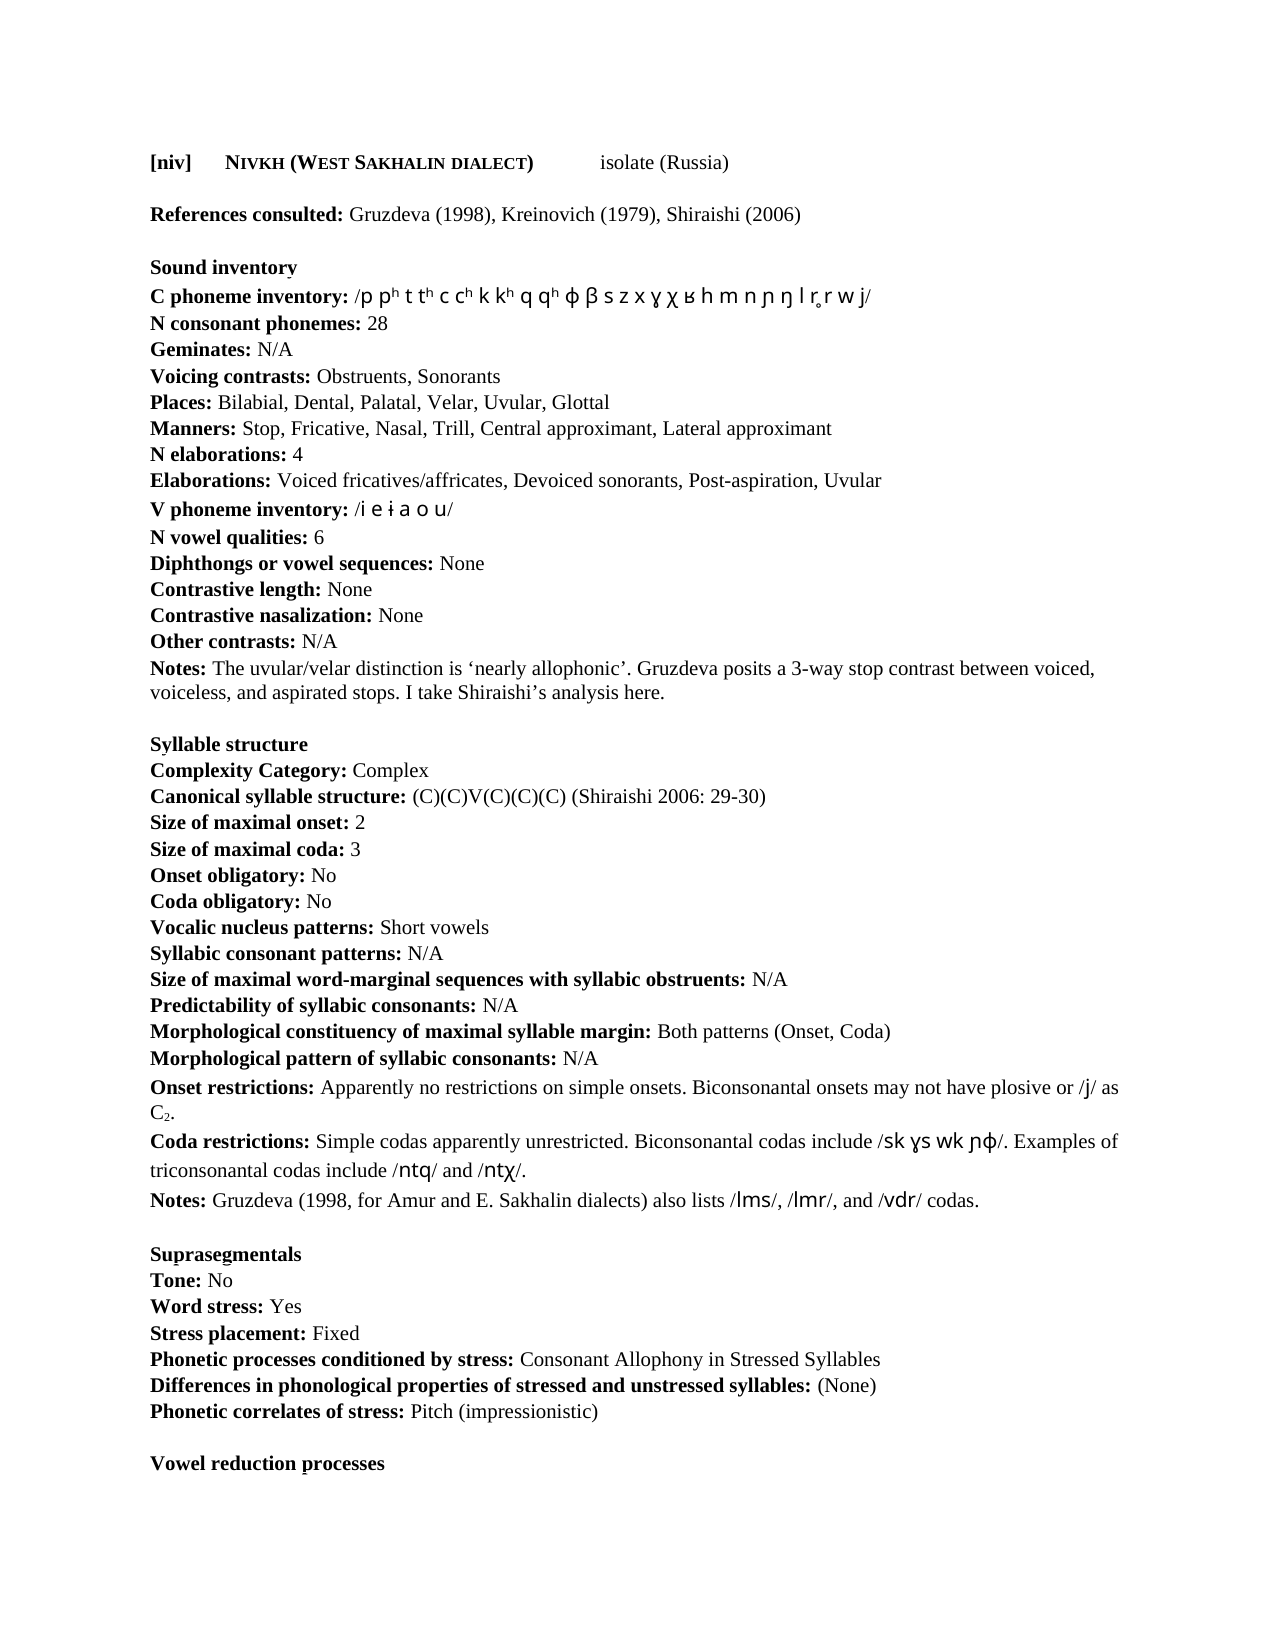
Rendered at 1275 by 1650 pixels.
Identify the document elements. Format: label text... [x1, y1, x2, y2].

text Syllable structure [150, 732, 1125, 756]
text N vowel qualities: 6 [150, 525, 1125, 549]
text Size of maximal coda: 3 [150, 836, 1125, 861]
text Coda obligatory: No [150, 889, 1125, 913]
text Sound inventory [150, 254, 1125, 279]
text Coda restrictions: Simple codas apparently unrestricted. Biconsonantal codas include /sk ɣs wk ɲɸ/. Examples of triconsonantal codas include /ntq/ and /ntχ/. [150, 1126, 1125, 1183]
text Phonetic processes conditioned by stress: Consonant Allophony in Stressed Syllables [150, 1347, 1125, 1371]
text Canonical syllable structure: (C)(C)V(C)(C)(C) (Shiraishi 2006: 29-30) [150, 784, 1125, 808]
text Places: Bilabial, Dental, Palatal, Velar, Uvular, Glottal [150, 390, 1125, 414]
text Complexity Category: Complex [150, 758, 1125, 782]
text N elaborations: 4 [150, 442, 1125, 466]
text Predictability of syllabic consonants: N/A [150, 993, 1125, 1017]
text Suprasegmentals [150, 1242, 1125, 1266]
text Elaborations: Voiced fricatives/affricates, Devoiced sonorants, Post-aspiration, Uvular [150, 468, 1125, 492]
text [niv] Nivkh (West Sakhalin dialect) isolate (Russia) [150, 150, 1125, 174]
text Diphthongs or vowel sequences: None [150, 551, 1125, 575]
text Contrastive length: None [150, 577, 1125, 601]
text Word stress: Yes [150, 1294, 1125, 1318]
text Onset obligatory: No [150, 863, 1125, 887]
text C phoneme inventory: /p pʰ t tʰ c cʰ k kʰ q qʰ ɸ β s z x ɣ χ ʁ h m n ɲ ŋ l r̥ r w j/ [150, 281, 1125, 309]
text Morphological constituency of maximal syllable margin: Both patterns (Onset, Coda) [150, 1019, 1125, 1043]
text Stress placement: Fixed [150, 1320, 1125, 1344]
text Syllabic consonant patterns: N/A [150, 941, 1125, 965]
text Vowel reduction processes [150, 1451, 1125, 1475]
text V phoneme inventory: /i e ɨ a o u/ [150, 494, 1125, 523]
text Size of maximal word-marginal sequences with syllabic obstruents: N/A [150, 967, 1125, 991]
text Vocalic nucleus patterns: Short vowels [150, 915, 1125, 939]
text Phonetic correlates of stress: Pitch (impressionistic) [150, 1399, 1125, 1423]
text Tone: No [150, 1268, 1125, 1292]
text Size of maximal onset: 2 [150, 810, 1125, 834]
text Onset restrictions: Apparently no restrictions on simple onsets. Biconsonantal onsets may not have plosive or /j/ as C2. [150, 1072, 1125, 1124]
text References consulted: Gruzdeva (1998), Kreinovich (1979), Shiraishi (2006) [150, 202, 1125, 226]
text Differences in phonological properties of stressed and unstressed syllables: (None) [150, 1373, 1125, 1397]
text Morphological pattern of syllabic consonants: N/A [150, 1046, 1125, 1070]
text Manners: Stop, Fricative, Nasal, Trill, Central approximant, Lateral approximant [150, 416, 1125, 440]
text Notes: Gruzdeva (1998, for Amur and E. Sakhalin dialects) also lists /lms/, /lmr/, and /vdr/ codas. [150, 1185, 1125, 1214]
text Notes: The uvular/velar distinction is ‘nearly allophonic’. Gruzdeva posits a 3-way stop contrast between voiced, voiceless, and aspirated stops. I take Shiraishi’s analysis here. [150, 656, 1125, 704]
text Voicing contrasts: Obstruents, Sonorants [150, 363, 1125, 388]
text N consonant phonemes: 28 [150, 311, 1125, 335]
text Geminates: N/A [150, 337, 1125, 361]
text Contrastive nasalization: None [150, 603, 1125, 627]
text Other contrasts: N/A [150, 629, 1125, 653]
